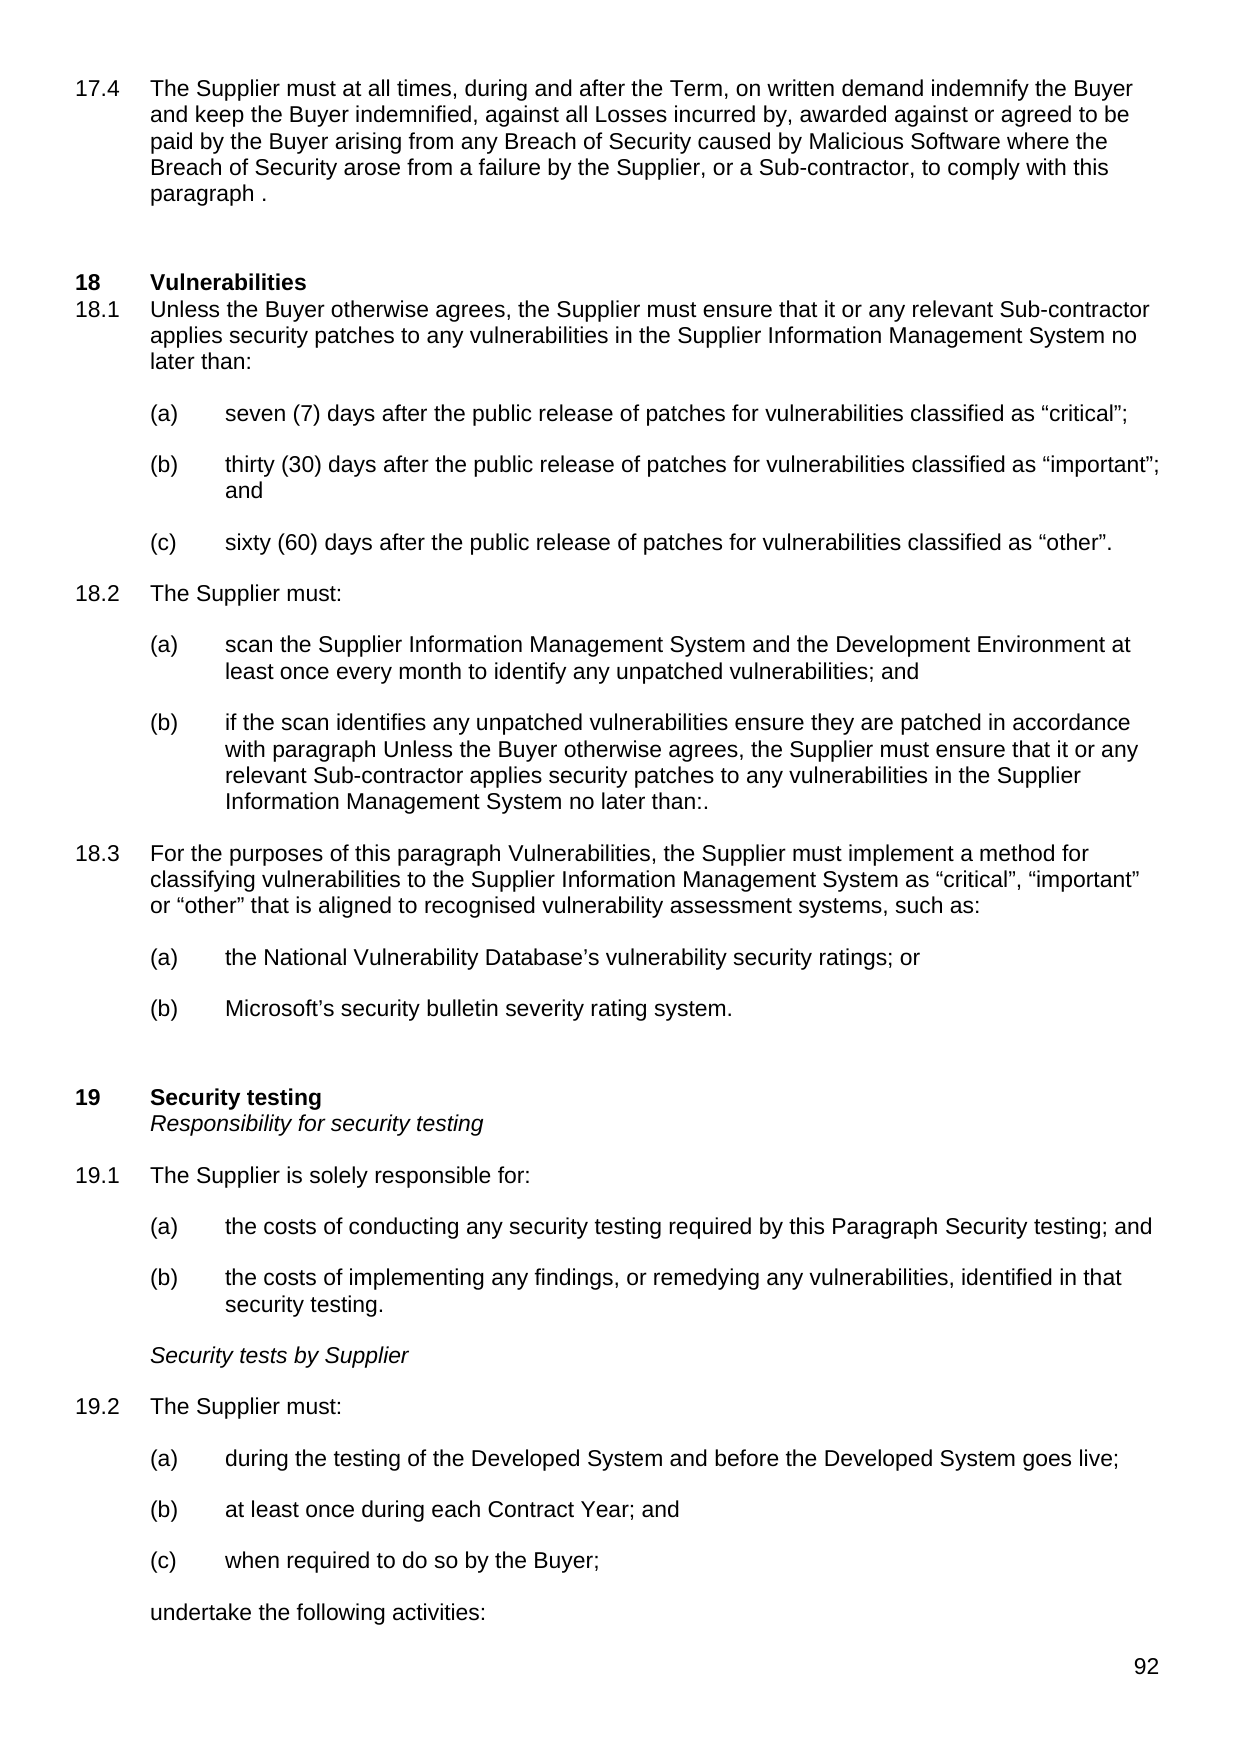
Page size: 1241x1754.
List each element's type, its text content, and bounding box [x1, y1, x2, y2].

list Vulnerabilities [75, 269, 1165, 296]
list Responsibility for security testing [150, 1110, 1165, 1137]
list sixty (60) days after the public release of patches for vulnerabilities classified as “other”. [150, 529, 1165, 555]
list at least once during each Contract Year; and [150, 1496, 1165, 1522]
list Unless the Buyer otherwise agrees, the Supplier must ensure that it or any relevant Sub-contractor applies security patches to any vulnerabilities in the Supplier Information Management System no later than: [75, 296, 1165, 375]
list when required to do so by the Buyer; [150, 1547, 1165, 1574]
list Security testing [75, 1084, 1165, 1110]
list The Supplier must: [75, 1393, 1165, 1420]
list if the scan identifies any unpatched vulnerabilities ensure they are patched in accordance with paragraph 18.1. [150, 709, 1165, 814]
list The Supplier is solely responsible for: [75, 1162, 1165, 1188]
list the costs of conducting any security testing required by this Paragraph 19; and [150, 1213, 1165, 1239]
list Security tests by Supplier [150, 1342, 1165, 1368]
list The Supplier must at all times, during and after the Term, on written demand indemnify the Buyer and keep the Buyer indemnified, against all Losses incurred by, awarded against or agreed to be paid by the Buyer arising from any Breach of Security caused by Malicious Software where the Breach of Security arose from a failure by the Supplier, or a Sub-contractor, to comply with this paragraph . [75, 75, 1165, 207]
list seven (7) days after the public release of patches for vulnerabilities classified as “critical”; [150, 400, 1165, 426]
list during the testing of the Developed System and before the Developed System goes live; [150, 1445, 1165, 1471]
list Microsoft’s security bulletin severity rating system. [150, 995, 1165, 1021]
list the National Vulnerability Database’s vulnerability security ratings; or [150, 944, 1165, 970]
list thirty (30) days after the public release of patches for vulnerabilities classified as “important”; and [150, 451, 1165, 504]
list the costs of implementing any findings, or remedying any vulnerabilities, identified in that security testing. [150, 1264, 1165, 1317]
list For the purposes of this paragraph 18, the Supplier must implement a method for classifying vulnerabilities to the Supplier Information Management System as “critical”, “important” or “other” that is aligned to recognised vulnerability assessment systems, such as: [75, 839, 1165, 919]
list scan the Supplier Information Management System and the Development Environment at least once every month to identify any unpatched vulnerabilities; and [150, 631, 1165, 684]
list undertake the following activities: [150, 1599, 1165, 1625]
list The Supplier must: [75, 580, 1165, 606]
